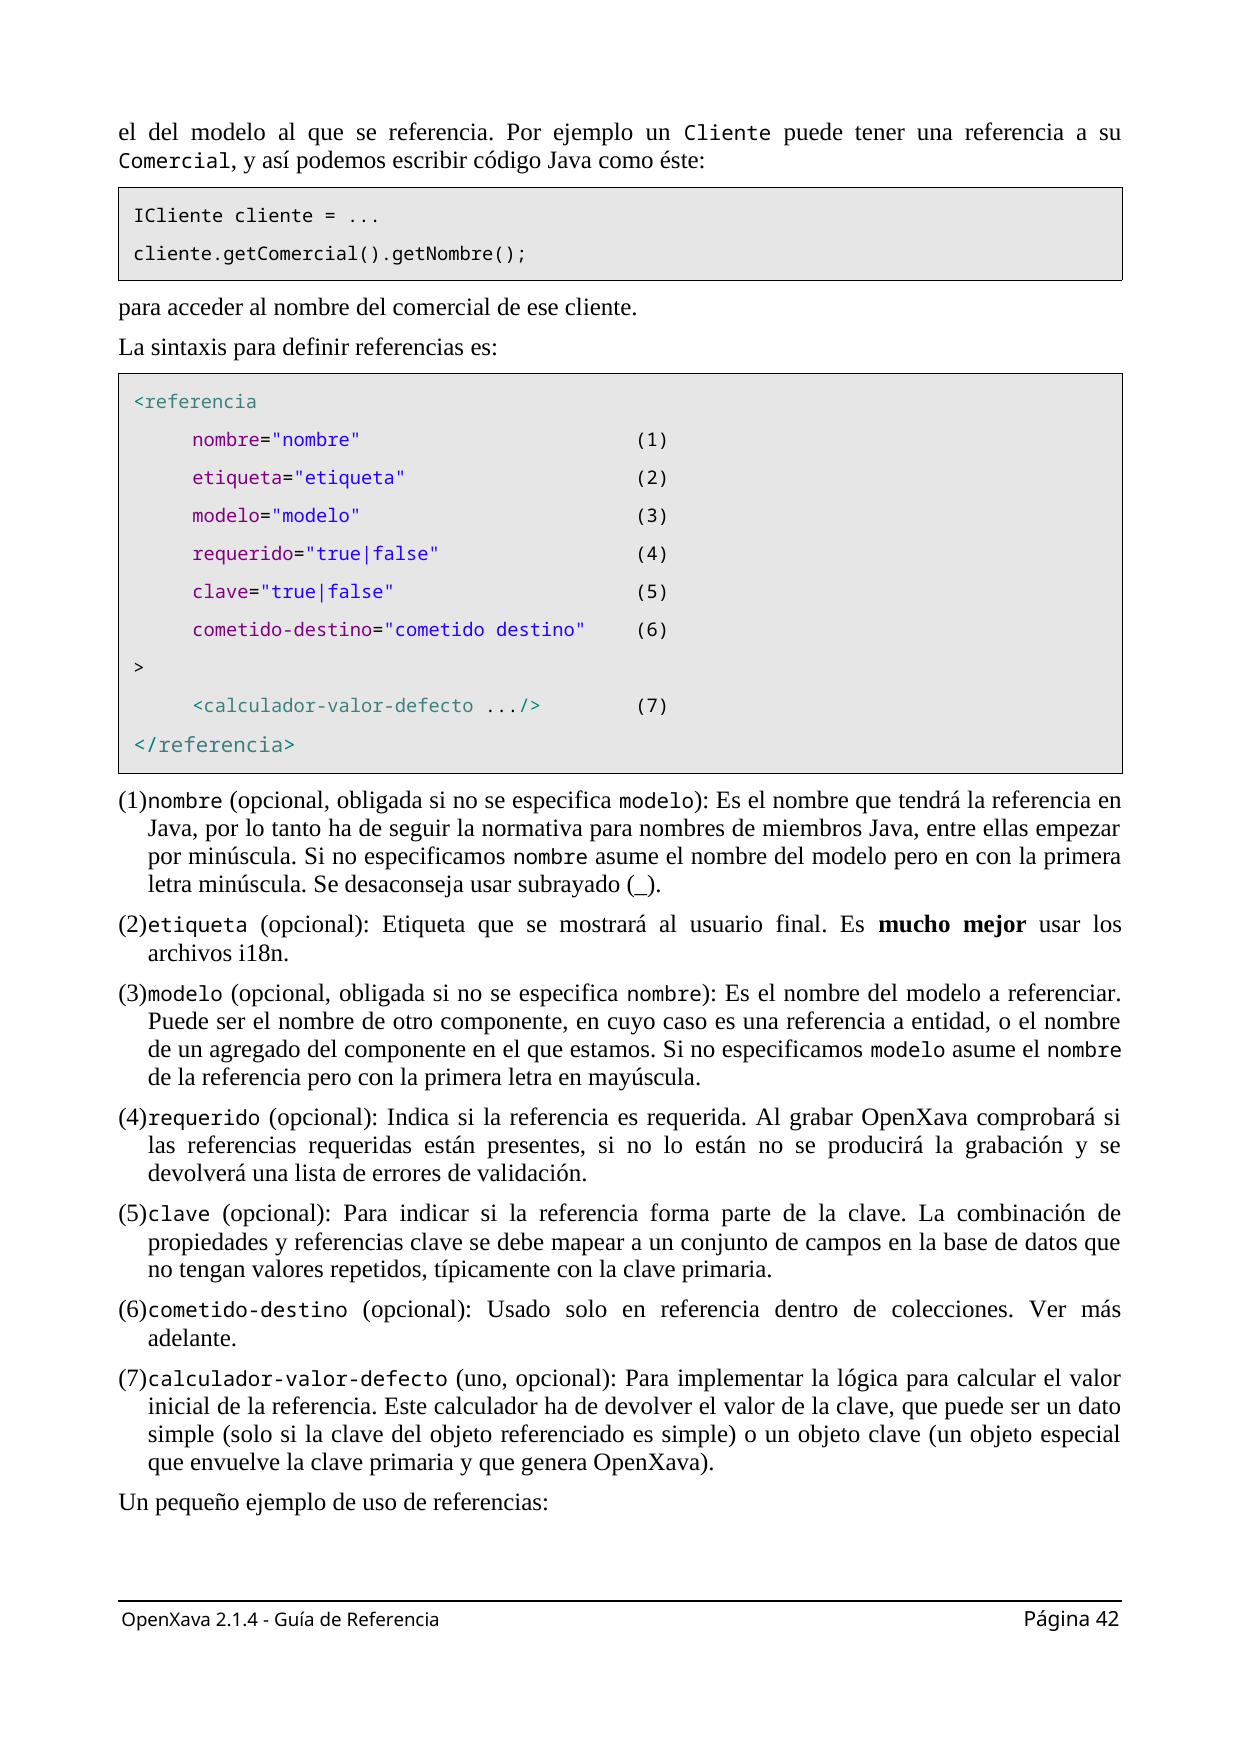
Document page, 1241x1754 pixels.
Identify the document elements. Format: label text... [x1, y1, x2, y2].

text <calculador-valor-defecto .../> (7) [119, 677, 1122, 716]
text > [119, 639, 1122, 677]
list clave (opcional): Para indicar si la referencia forma parte de la clave. La combinación de propiedades y referencias clave se debe mapear a un conjunto de campos en la base de datos que no tengan valores repetidos, típicamente con la clave primaria. [118, 1199, 1122, 1283]
text ICliente cliente = ... [119, 188, 1122, 225]
list modelo (opcional, obligada si no se especifica nombre): Es el nombre del modelo a referenciar. Puede ser el nombre de otro componente, en cuyo caso es una referencia a entidad, o el nombre de un agregado del componente en el que estamos. Si no especificamos modelo asume el nombre de la referencia pero con la primera letra en mayúscula. [118, 979, 1122, 1091]
list nombre (opcional, obligada si no se especifica modelo): Es el nombre que tendrá la referencia en Java, por lo tanto ha de seguir la normativa para nombres de miembros Java, entre ellas empezar por minúscula. Si no especificamos nombre asume el nombre del modelo pero en con la primera letra minúscula. Se desaconseja usar subrayado (_). [118, 786, 1122, 898]
list requerido (opcional): Indica si la referencia es requerida. Al grabar OpenXava comprobará si las referencias requeridas están presentes, si no lo están no se producirá la grabación y se devolverá una lista de errores de validación. [118, 1103, 1122, 1187]
list calculador-valor-defecto (uno, opcional): Para implementar la lógica para calcular el valor inicial de la referencia. Este calculador ha de devolver el valor de la clave, que puede ser un dato simple (solo si la clave del objeto referenciado es simple) o un objeto clave (un objeto especial que envuelve la clave primaria y que genera OpenXava). [118, 1364, 1122, 1475]
text etiqueta="etiqueta" (2) [119, 449, 1122, 487]
text </referencia> [119, 716, 1122, 773]
text requerido="true|false" (4) [119, 525, 1122, 563]
text nombre="nombre" (1) [119, 411, 1122, 449]
list etiqueta (opcional): Etiqueta que se mostrará al usuario final. Es mucho mejor usar los archivos i18n. [118, 910, 1122, 966]
text el del modelo al que se referencia. Por ejemplo un Cliente puede tener una referencia a su Comercial, y así podemos escribir código Java como éste: [118, 118, 1122, 174]
text para acceder al nombre del comercial de ese cliente. [118, 293, 1122, 321]
text clave="true|false" (5) [119, 563, 1122, 601]
text modelo="modelo" (3) [119, 487, 1122, 525]
list cometido-destino (opcional): Usado solo en referencia dentro de colecciones. Ver más adelante. [118, 1296, 1122, 1351]
text La sintaxis para definir referencias es: [118, 333, 1122, 361]
text <referencia [119, 374, 1122, 411]
text cliente.getComercial().getNombre(); [119, 225, 1122, 280]
text Un pequeño ejemplo de uso de referencias: [118, 1488, 1122, 1516]
text cometido-destino="cometido destino" (6) [119, 601, 1122, 639]
